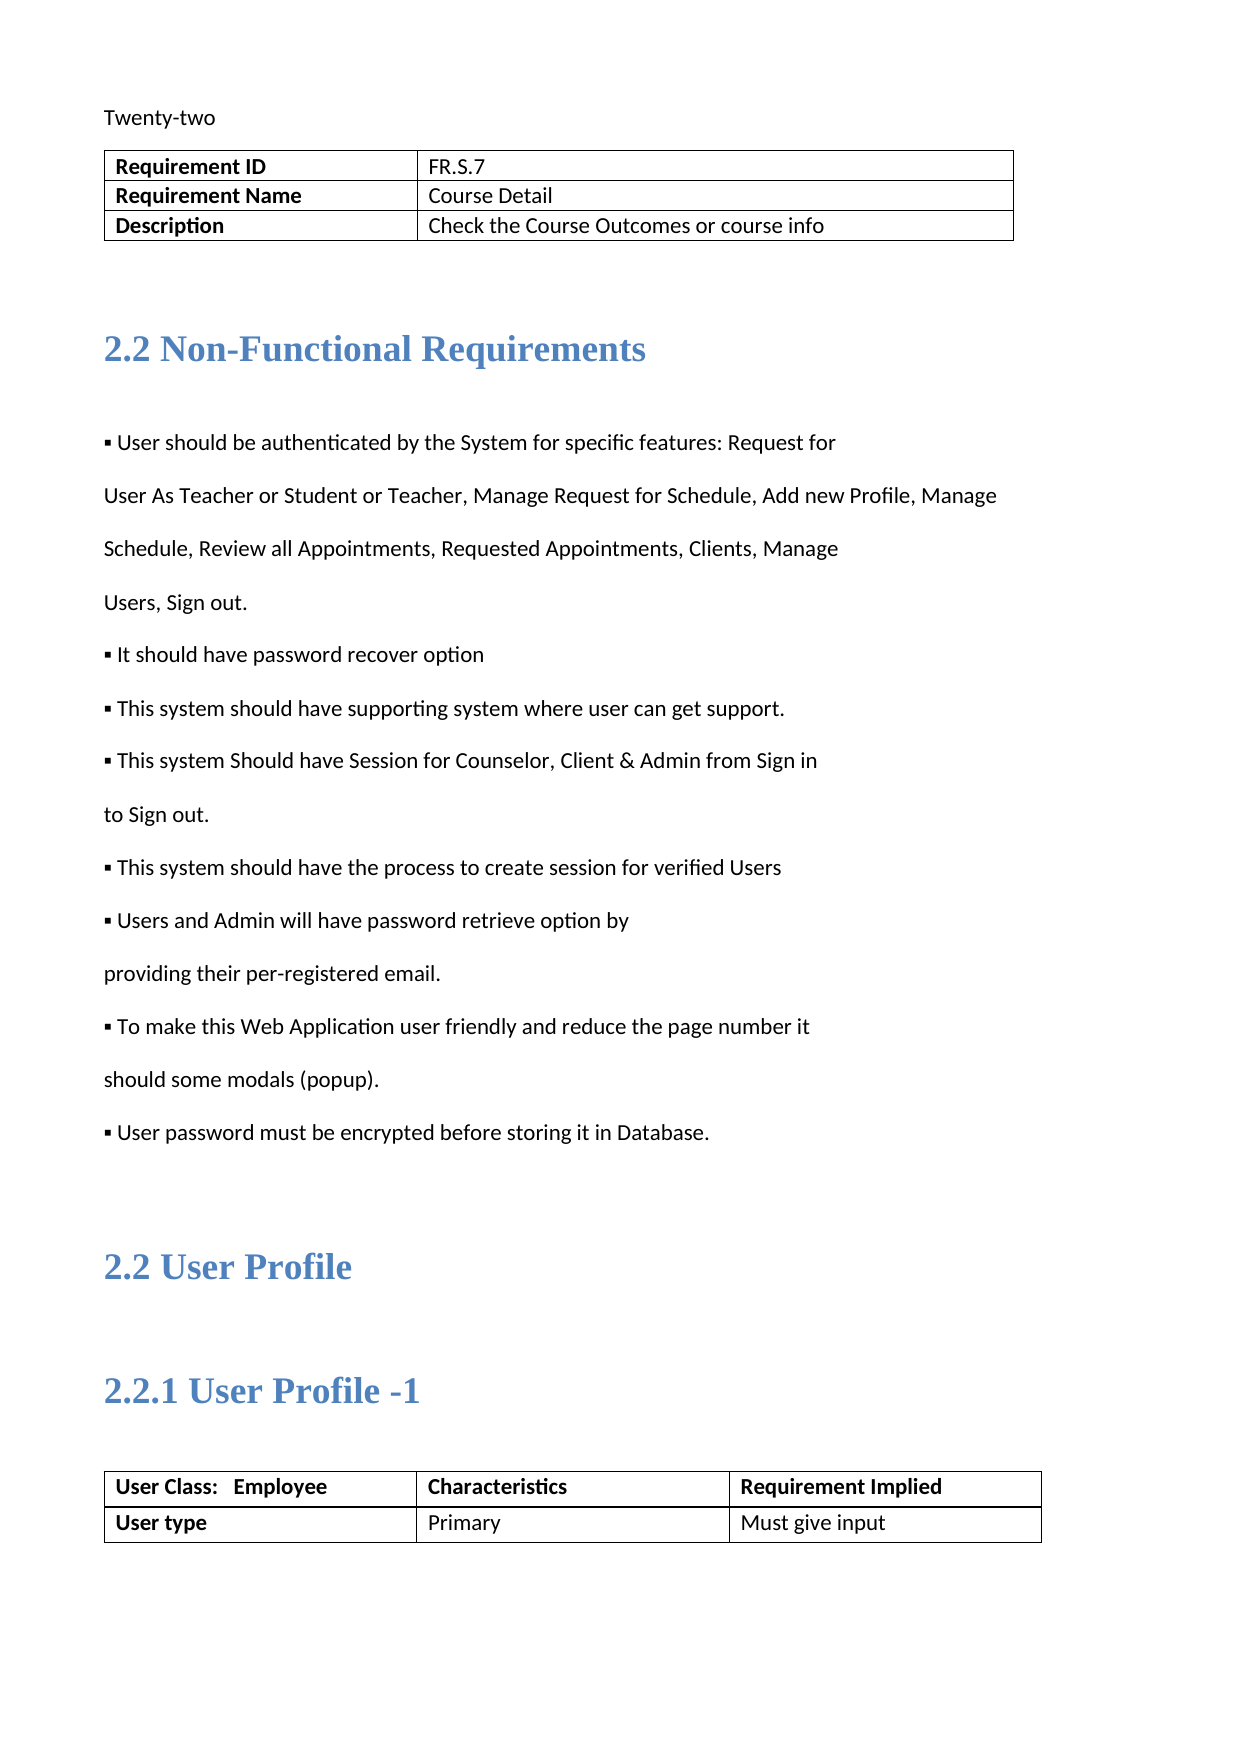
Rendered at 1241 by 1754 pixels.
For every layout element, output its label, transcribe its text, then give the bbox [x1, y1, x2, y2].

text ▪ User should be authenticated by the System for specific features: Request for [103, 428, 1090, 457]
table_cell Description [105, 211, 417, 239]
table_cell Requirement Name [105, 181, 417, 209]
text ▪ This system should have the process to create session for verified Users [103, 853, 1090, 881]
text ▪ User password must be encrypted before storing it in Database. [103, 1118, 1090, 1146]
text ▪ Users and Admin will have password retrieve option by [103, 906, 1090, 934]
table_cell Primary [417, 1508, 729, 1542]
table_cell User type [105, 1508, 416, 1542]
table_cell FR.S.7 [418, 151, 1013, 180]
table_header User Class: Employee [105, 1472, 416, 1506]
text should some modals (popup). [103, 1065, 1090, 1093]
text ▪ This system should have supporting system where user can get support. [103, 694, 1090, 722]
text ▪ It should have password recover option [103, 641, 1090, 669]
text User As Teacher or Student or Teacher, Manage Request for Schedule, Add new Profile, Manage [103, 482, 1090, 509]
table_cell Requirement ID [105, 151, 417, 180]
table_cell Check the Course Outcomes or course info [418, 211, 1013, 239]
table_header Requirement Implied [730, 1472, 1041, 1506]
table_header Characteristics [417, 1472, 729, 1506]
text Users, Sign out. [103, 588, 1090, 616]
text providing their per-registered email. [103, 959, 1090, 987]
subtitle 2.2 User Profile [103, 1245, 1090, 1288]
text ▪ To make this Web Application user friendly and reduce the page number it [103, 1012, 1090, 1040]
subtitle 2.2 Non-Functional Requirements [103, 326, 1090, 369]
text Schedule, Review all Appointments, Requested Appointments, Clients, Manage [103, 534, 1090, 563]
table_cell Course Detail [418, 181, 1013, 209]
subtitle 2.2.1 User Profile -1 [103, 1368, 1090, 1411]
text to Sign out. [103, 800, 1090, 828]
table_cell Must give input [730, 1508, 1041, 1542]
text ▪ This system Should have Session for Counselor, Client & Admin from Sign in [103, 747, 1090, 775]
